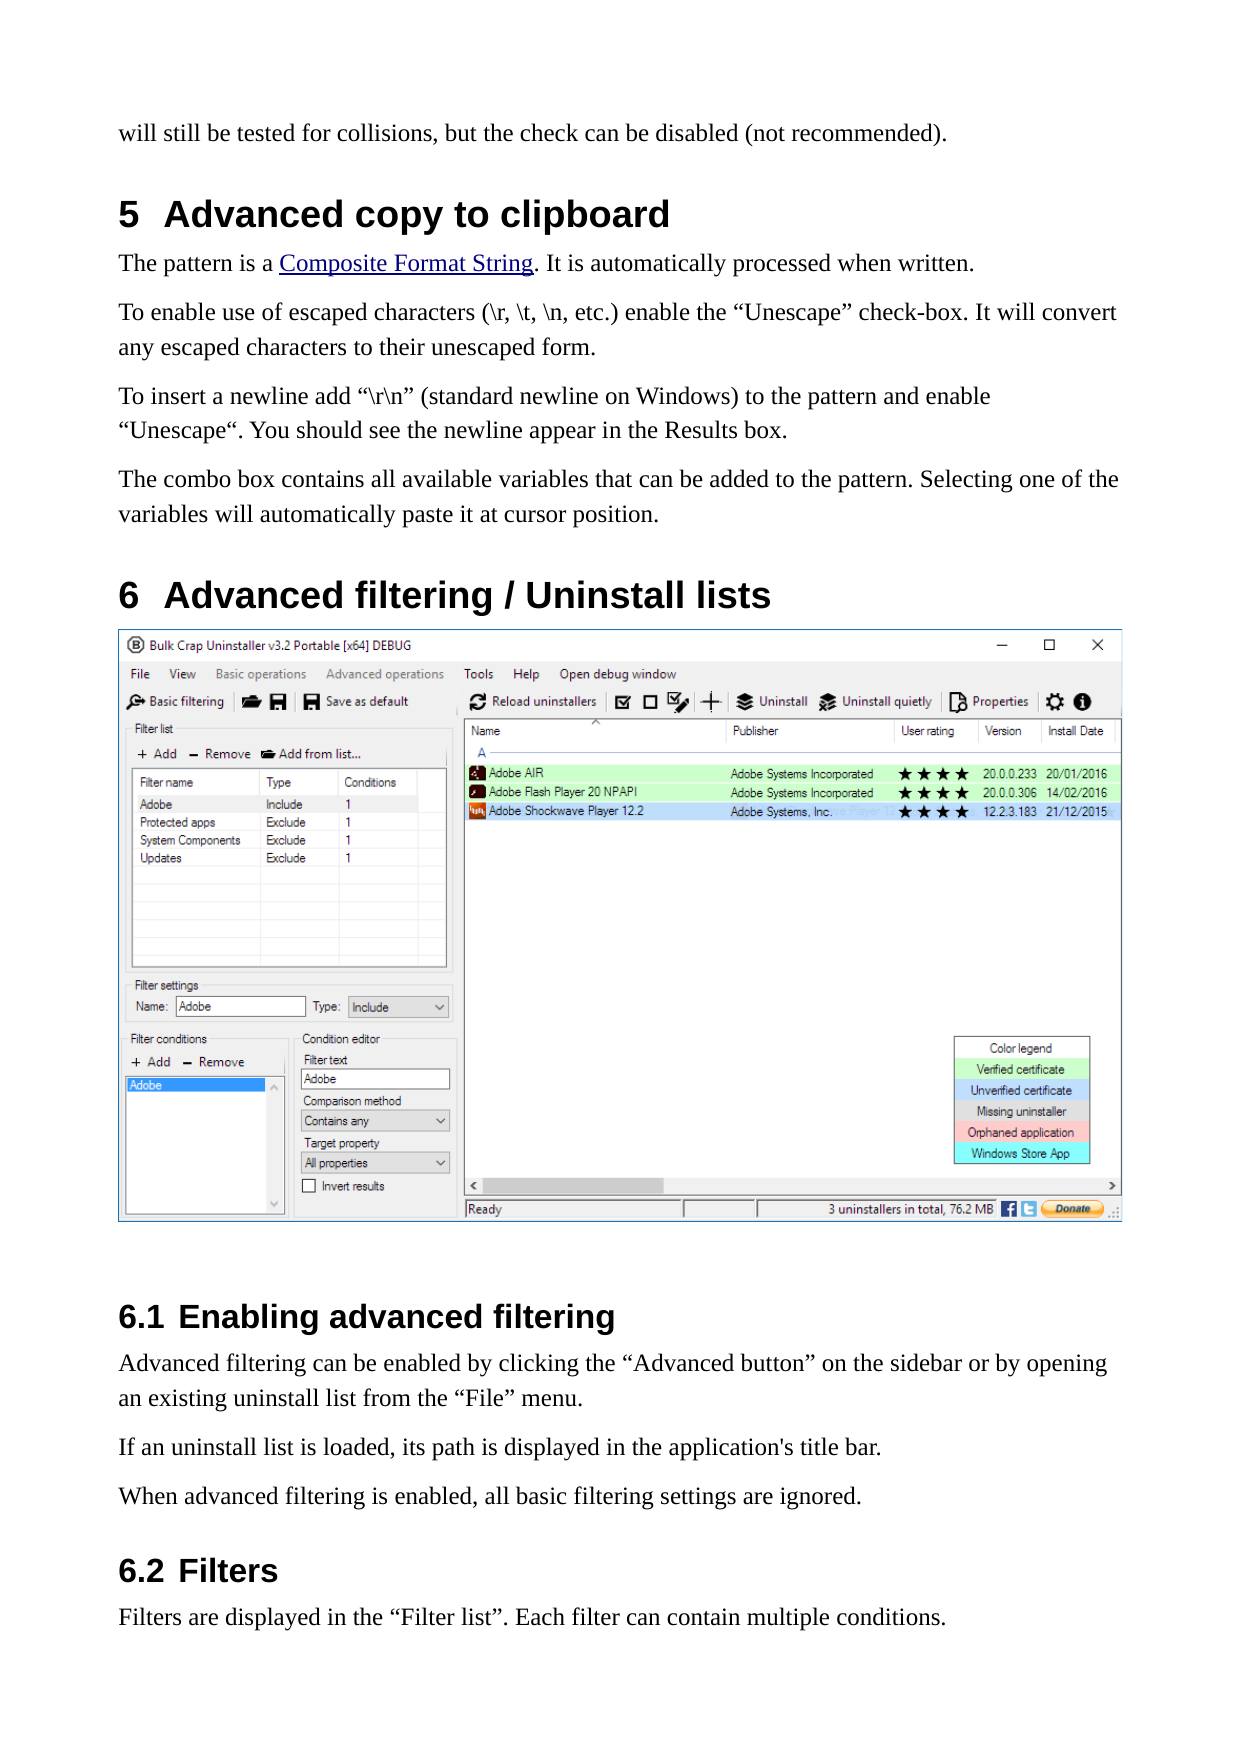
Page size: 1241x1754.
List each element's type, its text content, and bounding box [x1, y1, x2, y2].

picture [118, 629, 1123, 1222]
text The combo box contains all available variables that can be added to the pattern. Selecting one of the variables will automatically paste it at cursor position. [118, 464, 1122, 528]
text To insert a newline add “\r\n” (standard newline on Windows) to the pattern and enable “Unescape“. You should see the newline appear in the Results box. [118, 381, 1122, 444]
text If an uninstall list is loaded, its path is displayed in the application's title bar. [118, 1432, 1122, 1461]
subtitle Advanced copy to clipboard [118, 192, 1122, 236]
subtitle Filters [118, 1551, 1122, 1589]
text When advanced filtering is enabled, all basic filtering settings are ignored. [118, 1481, 1122, 1509]
subtitle Advanced filtering / Uninstall lists [118, 573, 1122, 617]
text The pattern is a Composite Format String. It is automatically processed when written. [118, 248, 1122, 277]
text will still be tested for collisions, but the check can be disabled (not recommended). [118, 118, 1122, 147]
text Advanced filtering can be enabled by clicking the “Advanced button” on the sidebar or by opening an existing uninstall list from the “File” menu. [118, 1348, 1122, 1411]
subtitle Enabling advanced filtering [118, 1297, 1122, 1336]
text Filters are displayed in the “Filter list”. Each filter can contain multiple conditions. [118, 1602, 1122, 1631]
text To enable use of escaped characters (\r, \t, \n, etc.) enable the “Unescape” check-box. It will convert any escaped characters to their unescaped form. [118, 297, 1122, 361]
